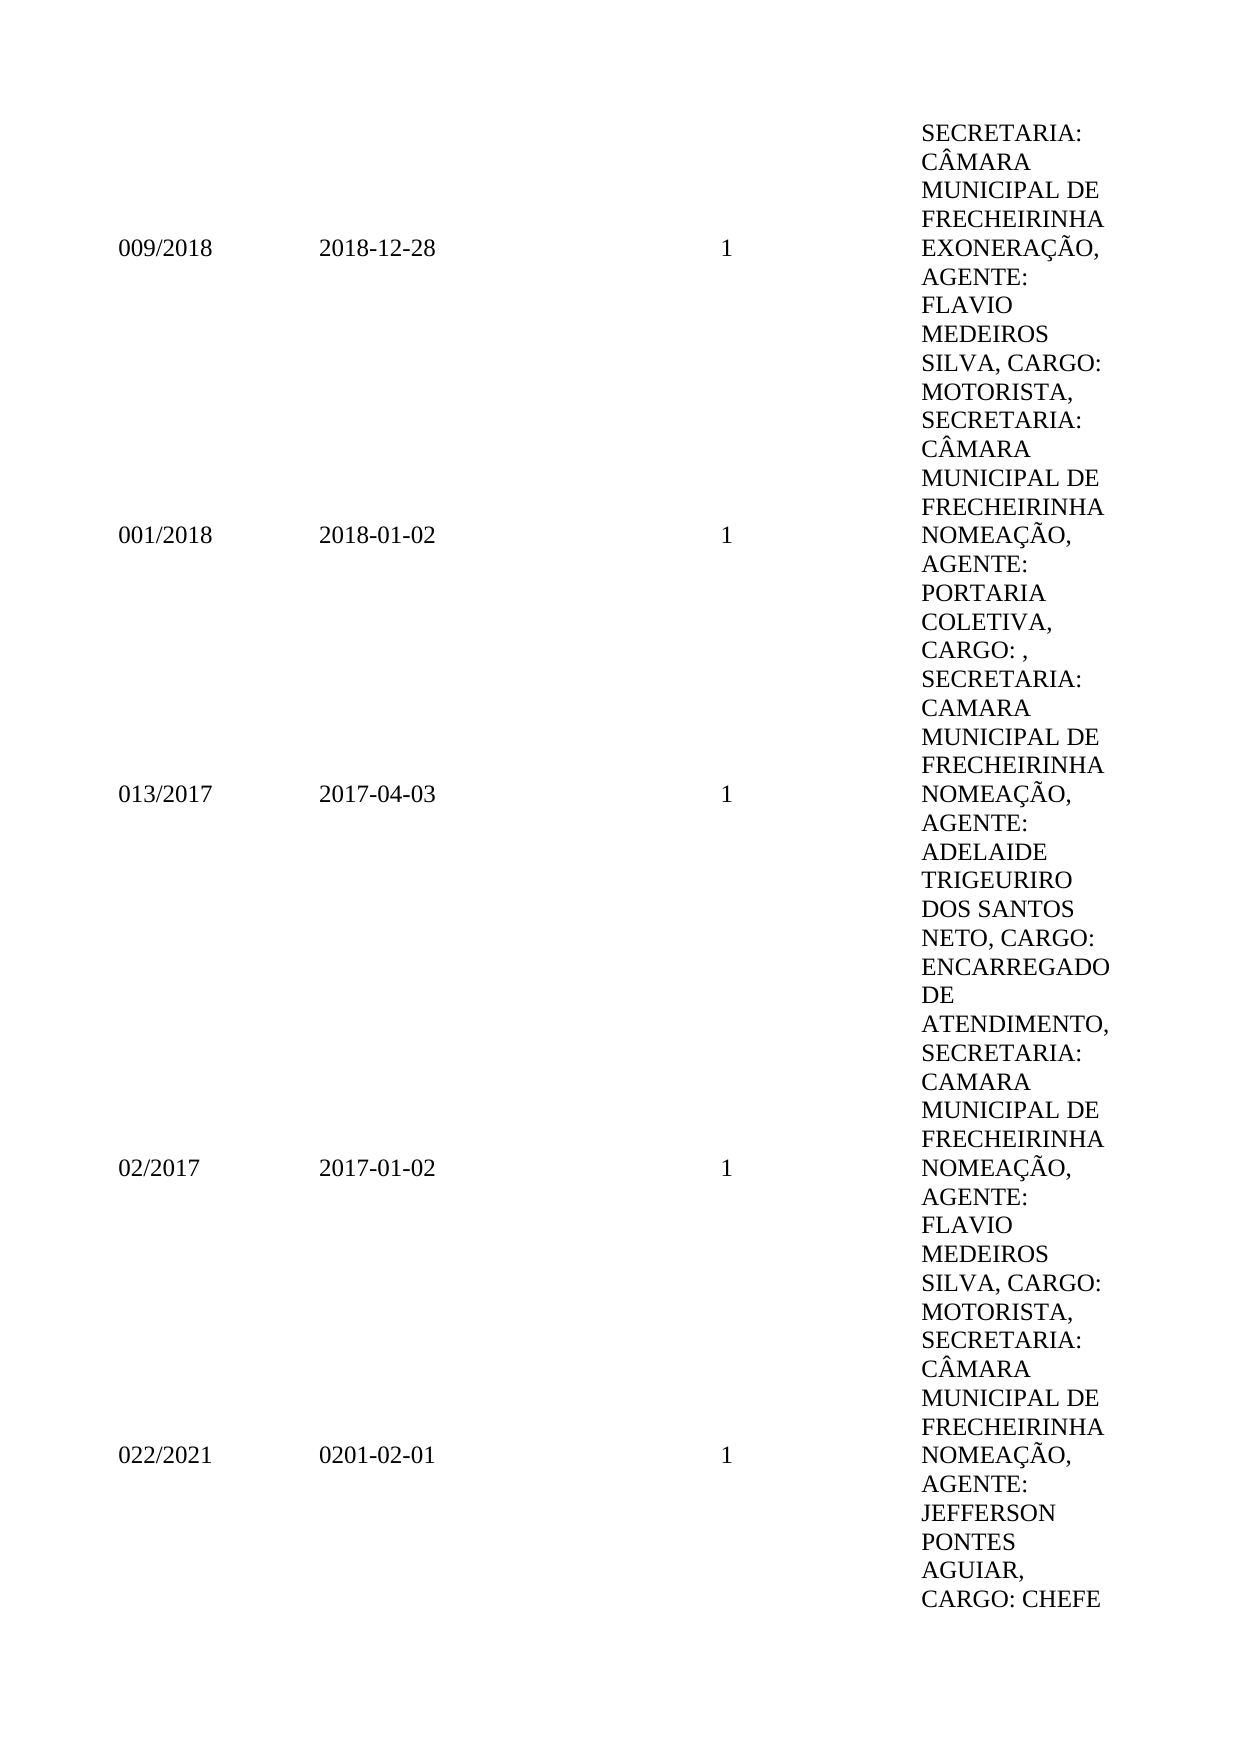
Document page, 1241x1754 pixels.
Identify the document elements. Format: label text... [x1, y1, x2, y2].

table_cell [520, 118, 720, 233]
table_cell SECRETARIA: CÂMARA MUNICIPAL DE FRECHEIRINHA [921, 118, 1122, 233]
table_cell 1 [720, 521, 921, 779]
table_cell 009/2018 [118, 233, 319, 521]
table_cell 02/2017 [118, 1153, 319, 1441]
table_cell 013/2017 [118, 779, 319, 1153]
table_cell 1 [720, 233, 921, 521]
table_cell [520, 779, 720, 1153]
table_cell [520, 1441, 720, 1613]
table_cell 1 [720, 1153, 921, 1441]
table_cell 1 [720, 1441, 921, 1613]
table_cell NOMEAÇÃO, AGENTE: ADELAIDE TRIGEURIRO DOS SANTOS NETO, CARGO: ENCARREGADO DE ATENDIMENTO, SECRETARIA: CAMARA MUNICIPAL DE FRECHEIRINHA [921, 779, 1122, 1153]
table_cell 022/2021 [118, 1441, 319, 1613]
table_cell NOMEAÇÃO, AGENTE: FLAVIO MEDEIROS SILVA, CARGO: MOTORISTA, SECRETARIA: CÂMARA MUNICIPAL DE FRECHEIRINHA [921, 1153, 1122, 1441]
table_cell 1 [720, 779, 921, 1153]
table_cell 0201-02-01 [319, 1441, 519, 1613]
table_cell [520, 233, 720, 521]
table_cell NOMEAÇÃO, AGENTE: PORTARIA COLETIVA, CARGO: , SECRETARIA: CAMARA MUNICIPAL DE FRECHEIRINHA [921, 521, 1122, 779]
table_cell 001/2018 [118, 521, 319, 779]
table_cell [118, 118, 319, 233]
table_cell EXONERAÇÃO, AGENTE: FLAVIO MEDEIROS SILVA, CARGO: MOTORISTA, SECRETARIA: CÂMARA MUNICIPAL DE FRECHEIRINHA [921, 233, 1122, 521]
table_cell [520, 1153, 720, 1441]
table_cell NOMEAÇÃO, AGENTE: JEFFERSON PONTES AGUIAR, CARGO: CHEFE [921, 1441, 1122, 1613]
table_cell 2018-12-28 [319, 233, 519, 521]
table_cell 2017-01-02 [319, 1153, 519, 1441]
table_cell 2017-04-03 [319, 779, 519, 1153]
table_cell [520, 521, 720, 779]
table_cell 2018-01-02 [319, 521, 519, 779]
table_cell [720, 118, 921, 233]
table_cell [319, 118, 519, 233]
